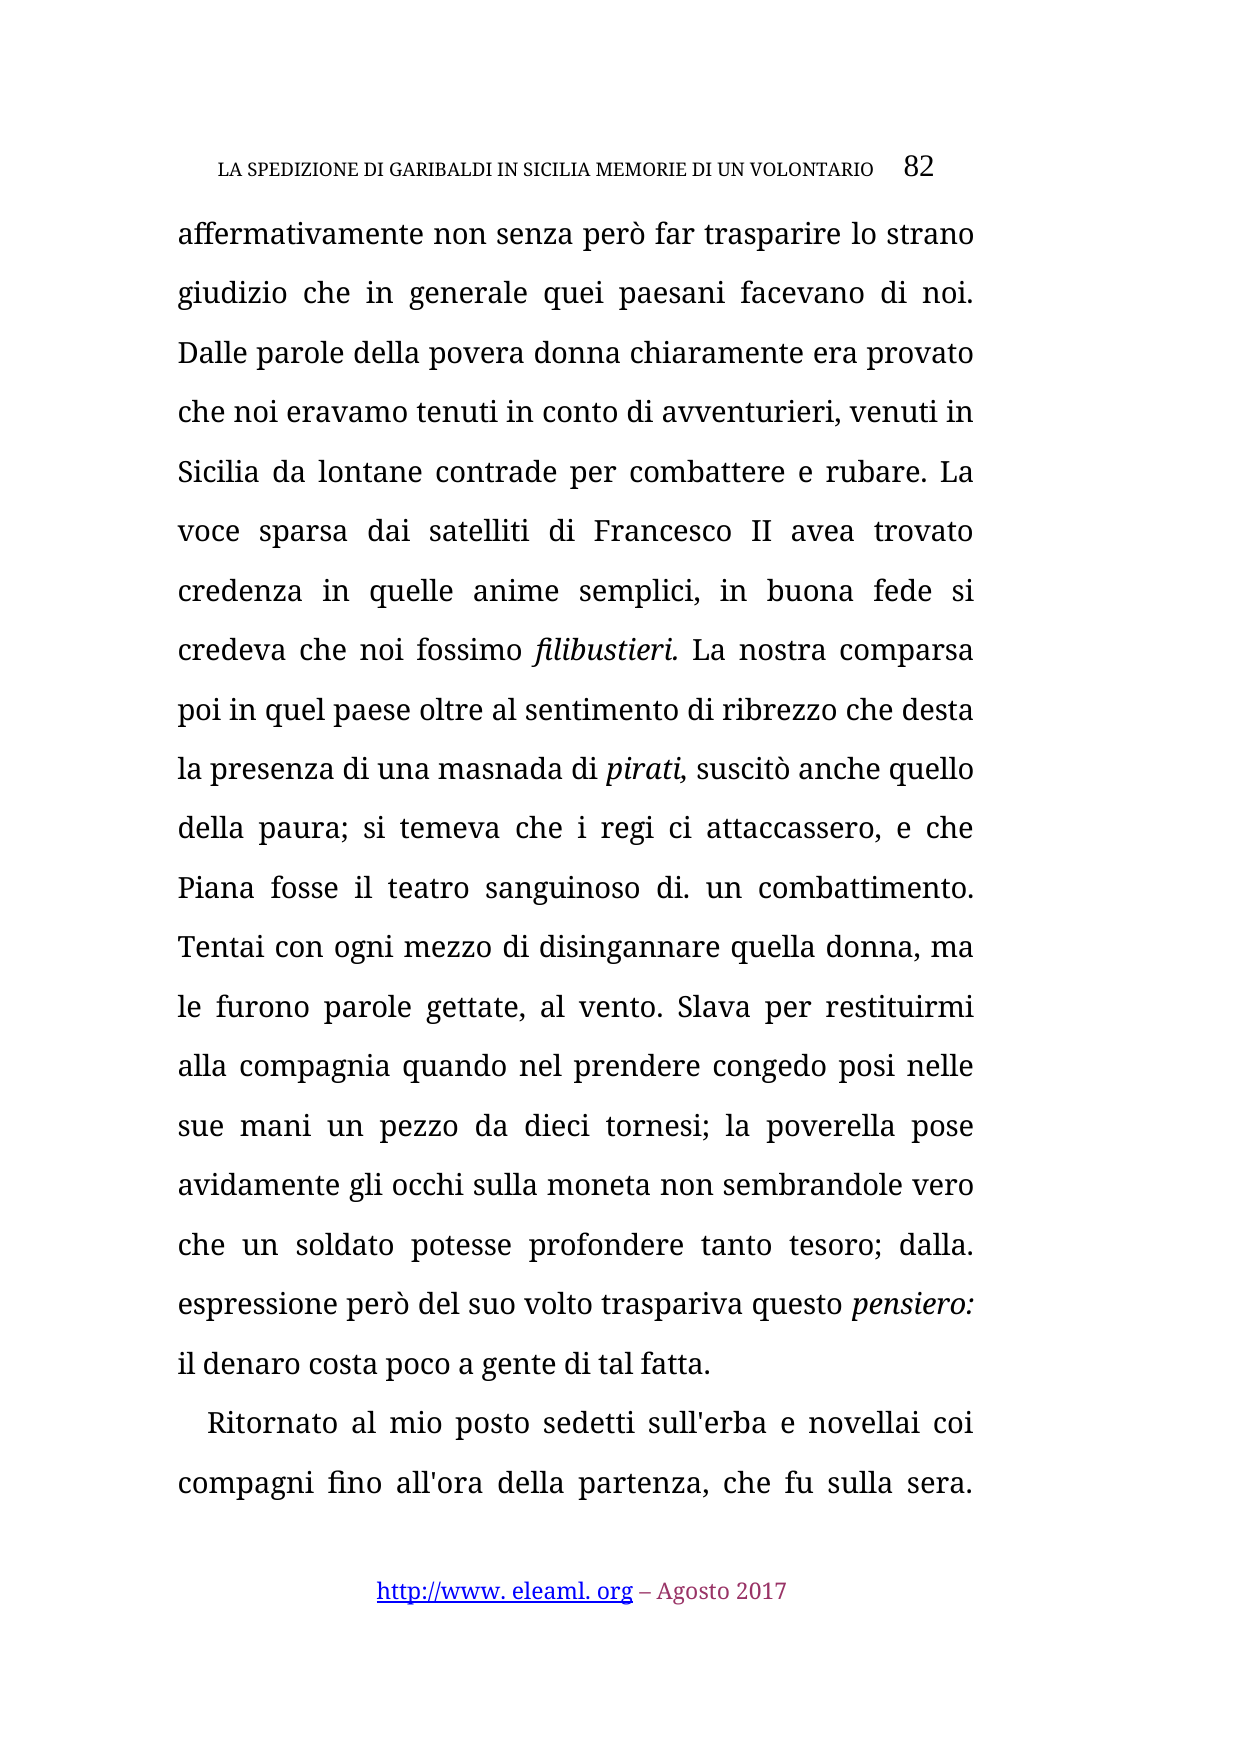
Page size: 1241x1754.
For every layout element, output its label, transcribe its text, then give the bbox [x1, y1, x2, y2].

text Ritornato al mio posto sedetti sull'erba e novellai coi compagni fino all'ora della partenza, che fu sulla sera. [177, 1403, 974, 1502]
text affermativamente non senza però far trasparire lo strano giudizio che in generale quei paesani facevano di noi. Dalle parole della povera donna chiaramente era provato che noi eravamo tenuti in conto di avventurieri, venuti in Sicilia da lontane contrade per combattere e rubare. La voce sparsa dai satelliti di Francesco II avea trovato credenza in quelle anime semplici, in buona fede si credeva che noi fossimo filibustieri. La nostra comparsa poi in quel paese oltre al sentimento di ribrezzo che desta la presenza di una masnada di pirati, suscitò anche quello della paura; si temeva che i regi ci attaccassero, e che Piana fosse il teatro sanguinoso di. un combattimento. Tentai con ogni mezzo di disingannare quella donna, ma le furono parole gettate, al vento. Slava per restituirmi alla compagnia quando nel prendere congedo posi nelle sue mani un pezzo da dieci tornesi; la poverella pose avidamente gli occhi sulla moneta non sembrandole vero che un soldato potesse profondere tanto tesoro; dalla. espressione però del suo volto traspariva questo pensiero: il denaro costa poco a gente di tal fatta. [177, 213, 974, 1383]
